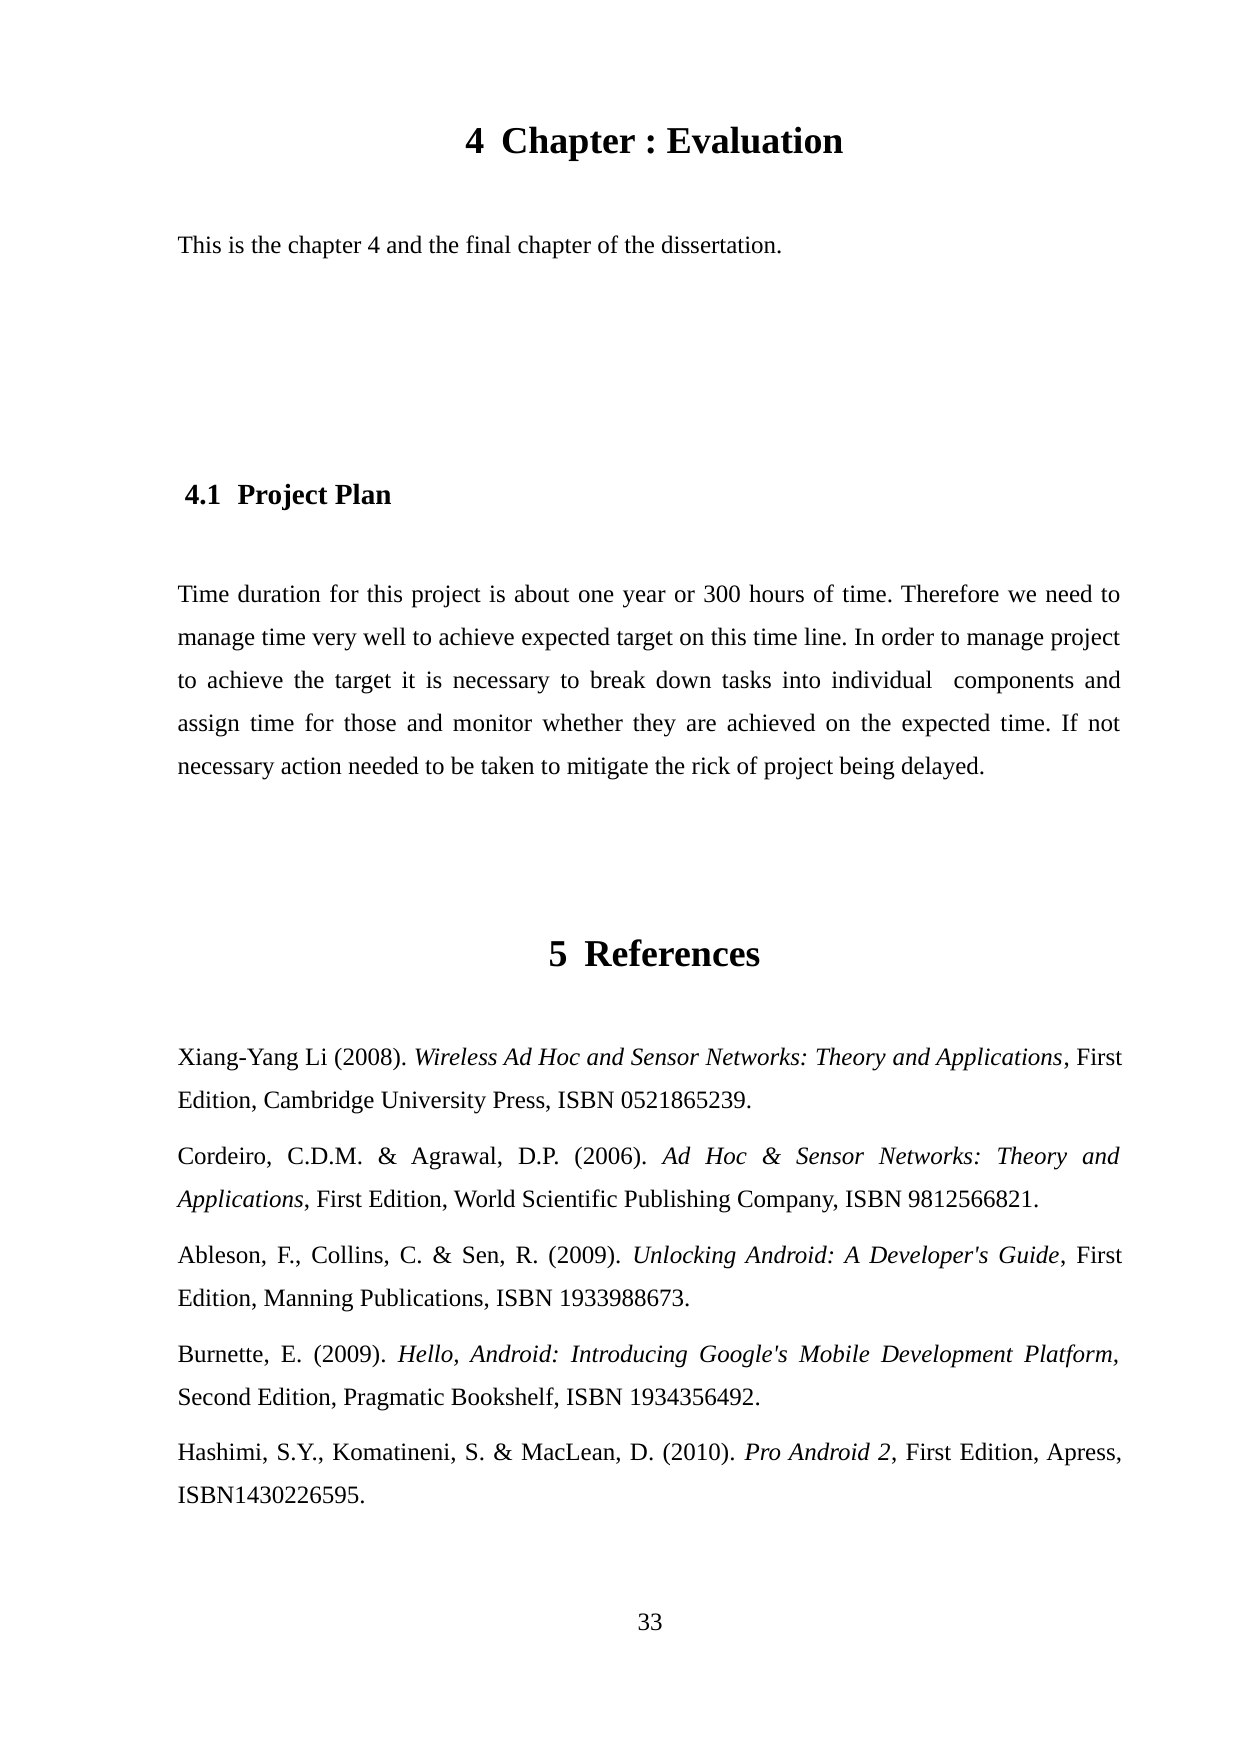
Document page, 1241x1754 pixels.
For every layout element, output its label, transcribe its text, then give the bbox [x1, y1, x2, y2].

text Time duration for this project is about one year or 300 hours of time. Therefore we need to manage time very well to achieve expected target on this time line. In order to manage project to achieve the target it is necessary to break down tasks into individual components and assign time for those and monitor whether they are achieved on the expected time. If not necessary action needed to be taken to mitigate the rick of project being delayed. [177, 579, 1122, 780]
subtitle Chapter : Evaluation [177, 118, 1122, 162]
text This is the chapter 4 and the final chapter of the dissertation. [177, 230, 1122, 259]
subtitle Project Plan [177, 477, 1122, 511]
text Cordeiro, C.D.M. & Agrawal, D.P. (2006). Ad Hoc & Sensor Networks: Theory and Applications, First Edition, World Scientific Publishing Company, ISBN 9812566821. [177, 1141, 1122, 1213]
text Burnette, E. (2009). Hello, Android: Introducing Google's Mobile Development Platform, Second Edition, Pragmatic Bookshelf, ISBN 1934356492. [177, 1339, 1122, 1411]
text Hashimi, S.Y., Komatineni, S. & MacLean, D. (2010). Pro Android 2, First Edition, Apress, ISBN1430226595. [177, 1437, 1122, 1509]
text Ableson, F., Collins, C. & Sen, R. (2009). Unlocking Android: A Developer's Guide, First Edition, Manning Publications, ISBN 1933988673. [177, 1240, 1122, 1312]
text Xiang-Yang Li (2008). Wireless Ad Hoc and Sensor Networks: Theory and Applications, First Edition, Cambridge University Press, ISBN 0521865239. [177, 1042, 1122, 1114]
subtitle References [177, 931, 1122, 974]
